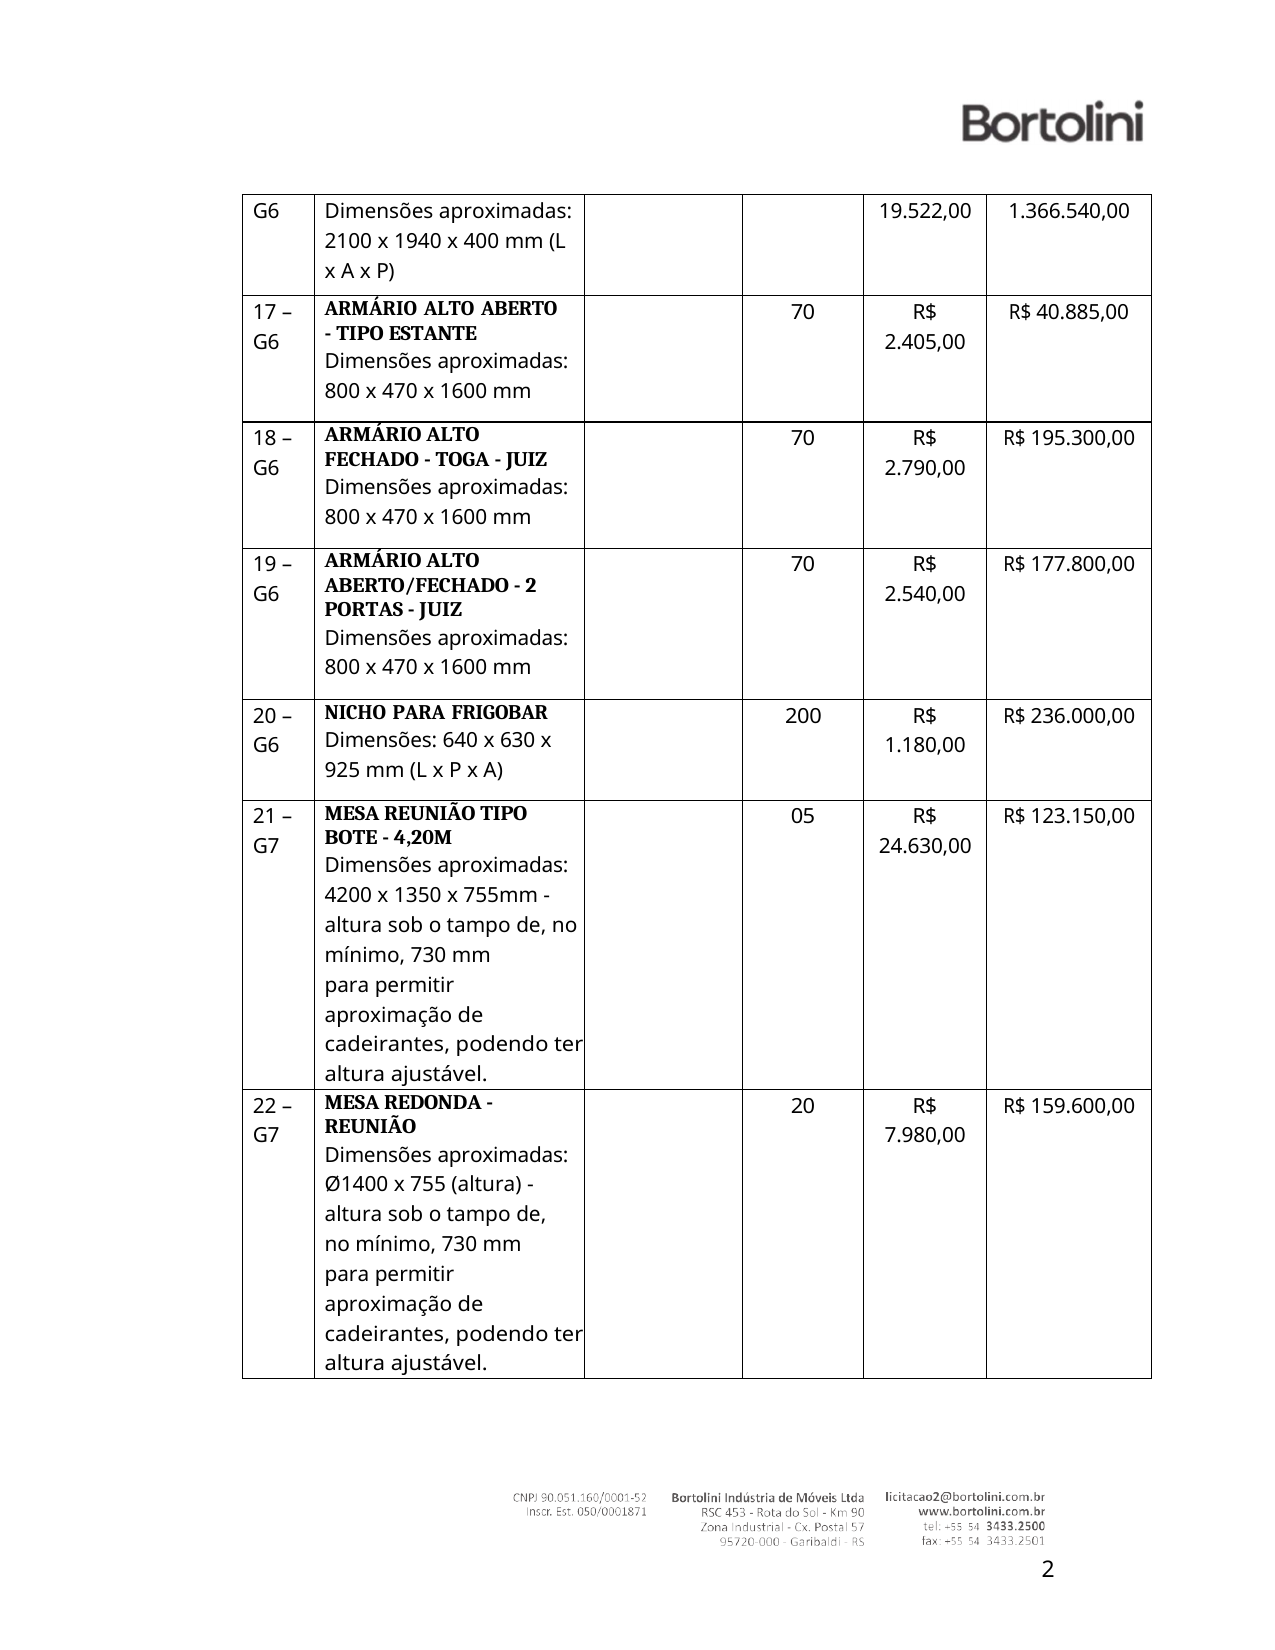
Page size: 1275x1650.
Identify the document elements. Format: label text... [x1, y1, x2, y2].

table_cell MESA REDONDA - REUNIÃO Dimensões aproximadas: Ø1400 x 755 (altura) - altura sob o tampo de, no mínimo, 730 mm para permitir aproximação de cadeirantes, podendo ter altura ajustável. [315, 1090, 584, 1378]
table_cell R$ 123.150,00 [987, 801, 1151, 1089]
table_header 19.522,00 [864, 195, 986, 295]
table_cell R$ 195.300,00 [987, 423, 1151, 547]
table_cell ARMÁRIO ALTO ABERTO/FECHADO - 2 PORTAS - JUIZ Dimensões aproximadas: 800 x 470 x 1600 mm [315, 549, 584, 699]
table_cell 21 – G7 [243, 801, 314, 1089]
table_cell ARMÁRIO ALTO ABERTO - TIPO ESTANTE Dimensões aproximadas: 800 x 470 x 1600 mm [315, 296, 584, 421]
table_header G6 [243, 195, 314, 295]
table_cell 70 [743, 296, 863, 421]
table_cell R$ 1.180,00 [864, 700, 986, 800]
table_cell 22 – G7 [243, 1090, 314, 1378]
table_cell R$ 24.630,00 [864, 801, 986, 1089]
table_cell 05 [743, 801, 863, 1089]
table_cell R$ 7.980,00 [864, 1090, 986, 1378]
table_cell R$ 177.800,00 [987, 549, 1151, 699]
table_cell 70 [743, 549, 863, 699]
table_header [743, 195, 863, 295]
table_cell R$ 159.600,00 [987, 1090, 1151, 1378]
table_cell 70 [743, 423, 863, 547]
table_cell 19 – G6 [243, 549, 314, 699]
table_cell R$ 40.885,00 [987, 296, 1151, 421]
table_cell [585, 296, 742, 421]
table_cell [585, 549, 742, 699]
table_header Dimensões aproximadas: 2100 x 1940 x 400 mm (L x A x P) [315, 195, 584, 295]
table_cell R$ 2.540,00 [864, 549, 986, 699]
table_header [585, 195, 742, 295]
table_header 1.366.540,00 [987, 195, 1151, 295]
table_cell R$ 2.790,00 [864, 423, 986, 547]
table_cell MESA REUNIÃO TIPO BOTE - 4,20M Dimensões aproximadas: 4200 x 1350 x 755mm - altura sob o tampo de, no mínimo, 730 mm para permitir aproximação de cadeirantes, podendo ter altura ajustável. [315, 801, 584, 1089]
table_cell 200 [743, 700, 863, 800]
table_cell 17 – G6 [243, 296, 314, 421]
table_cell 20 [743, 1090, 863, 1378]
table_cell [585, 423, 742, 547]
table_cell [585, 801, 742, 1089]
table_cell [585, 700, 742, 800]
table_cell 18 – G6 [243, 423, 314, 547]
table_cell ARMÁRIO ALTO FECHADO - TOGA - JUIZ Dimensões aproximadas: 800 x 470 x 1600 mm [315, 423, 584, 547]
table_cell 20 – G6 [243, 700, 314, 800]
table_cell NICHO PARA FRIGOBAR Dimensões: 640 x 630 x 925 mm (L x P x A) [315, 700, 584, 800]
table_cell [585, 1090, 742, 1378]
table_cell R$ 2.405,00 [864, 296, 986, 421]
table_cell R$ 236.000,00 [987, 700, 1151, 800]
